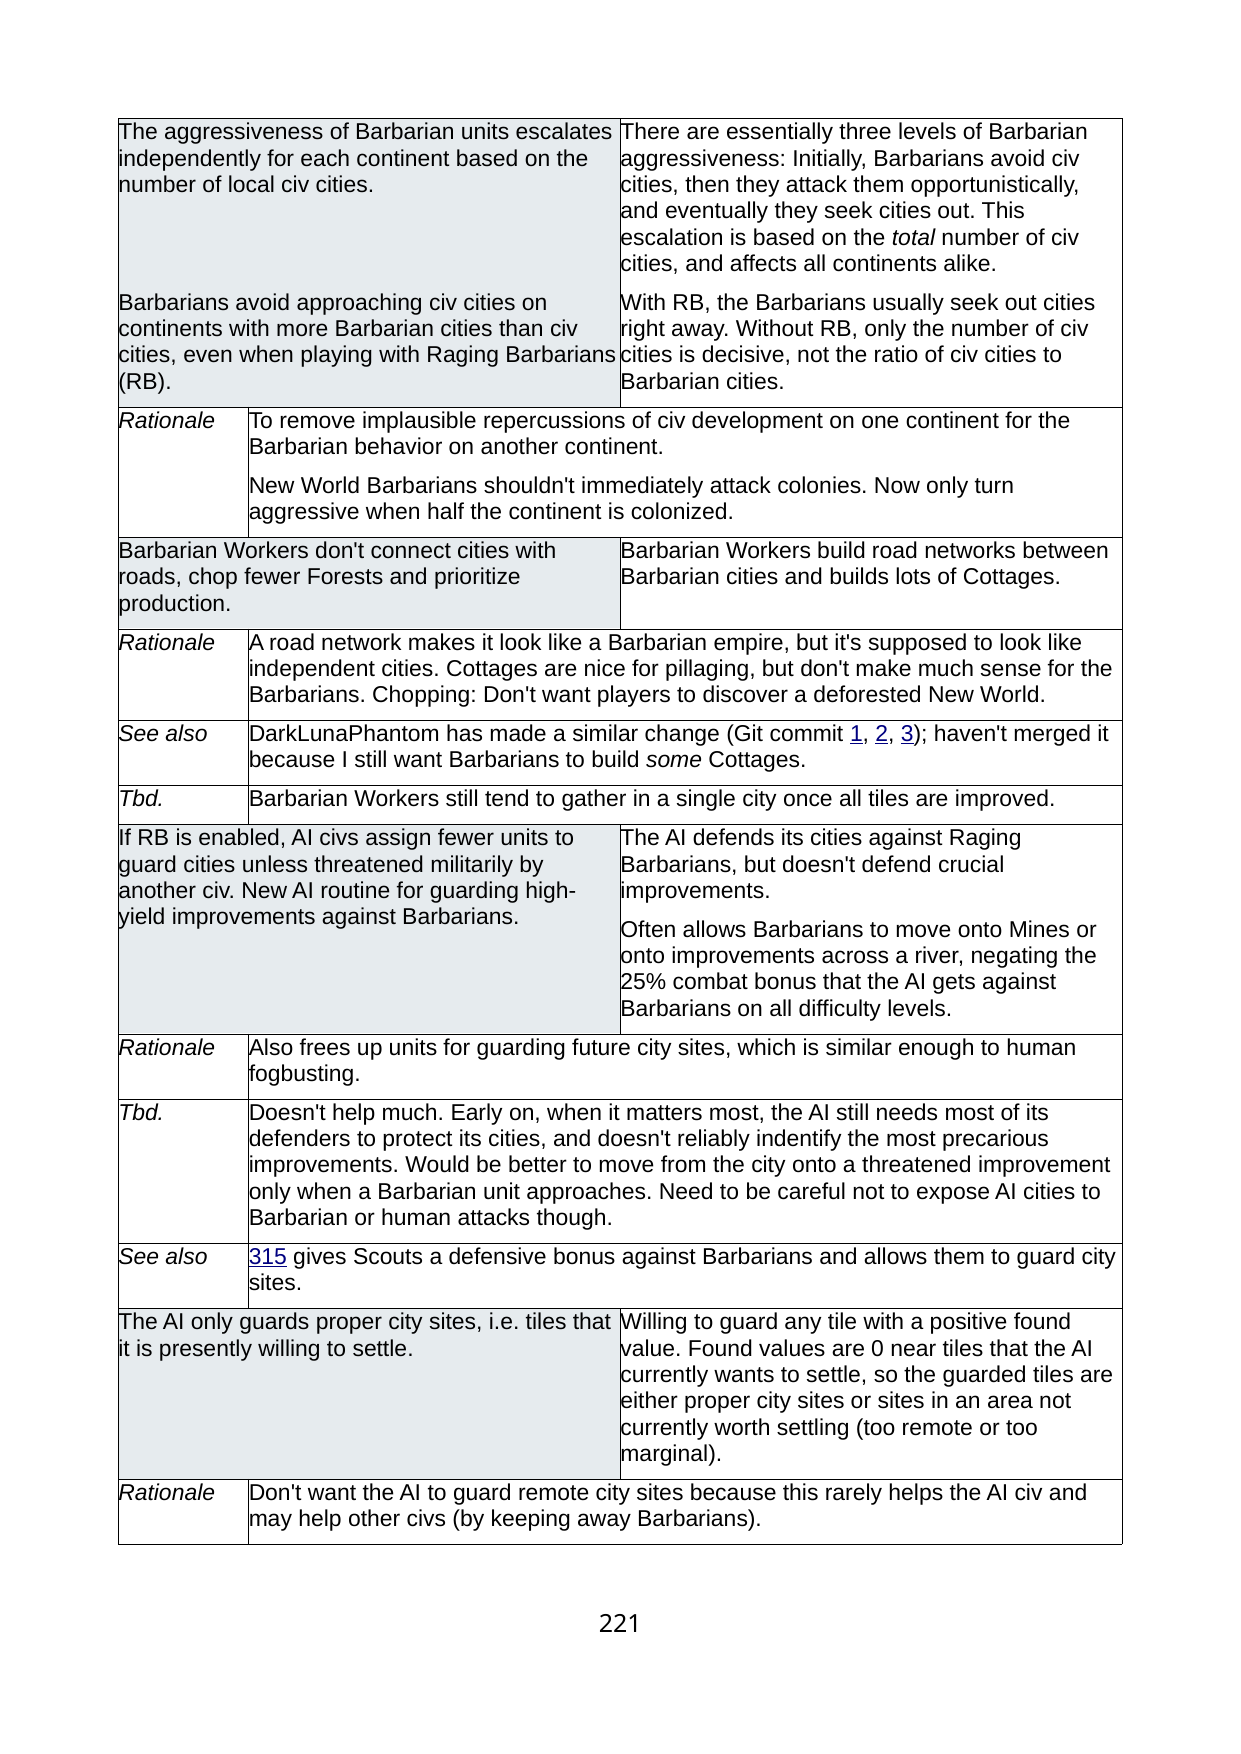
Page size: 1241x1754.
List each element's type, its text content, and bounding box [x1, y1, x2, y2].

table_cell To remove implausible repercussions of civ development on one continent for the Barbarian behavior on another continent. New World Barbarians shouldn't immediately attack colonies. Now only turn aggressive when half the continent is colonized. [249, 408, 1122, 537]
table_cell Barbarian Workers still tend to gather in a single city once all tiles are improved. [249, 786, 1122, 824]
table_cell 315 gives Scouts a defensive bonus against Barbarians and allows them to guard city sites. [249, 1244, 1122, 1308]
table_cell A road network makes it look like a Barbarian empire, but it's supposed to look like independent cities. Cottages are nice for pillaging, but don't make much sense for the Barbarians. Chopping: Don't want players to discover a deforested New World. [249, 630, 1122, 720]
table_cell Barbarian Workers don't connect cities with roads, chop fewer Forests and prioritize production. [119, 538, 620, 628]
table_cell The aggressiveness of Barbarian units escalates independently for each continent based on the number of local civ cities. Barbarians avoid approaching civ cities on continents with more Barbarian cities than civ cities, even when playing with Raging Barbarians (RB). [119, 119, 620, 407]
table_cell Barbarian Workers build road networks between Barbarian cities and builds lots of Cottages. [621, 538, 1122, 628]
table_cell Also frees up units for guarding future city sites, which is similar enough to human fogbusting. [249, 1035, 1122, 1099]
table_cell Rationale [119, 630, 248, 720]
table_cell Rationale [119, 1035, 248, 1099]
table_cell See also [119, 721, 248, 785]
table_cell Doesn't help much. Early on, when it matters most, the AI still needs most of its defenders to protect its cities, and doesn't reliably indentify the most precarious improvements. Would be better to move from the city onto a threatened improvement only when a Barbarian unit approaches. Need to be careful not to expose AI cities to Barbarian or human attacks though. [249, 1100, 1122, 1243]
table_cell Tbd. [119, 1100, 248, 1243]
table_cell DarkLunaPhantom has made a similar change (Git commit 1, 2, 3); haven't merged it because I still want Barbarians to build some Cottages. [249, 721, 1122, 785]
table_cell Don't want the AI to guard remote city sites because this rarely helps the AI civ and may help other civs (by keeping away Barbarians). [249, 1480, 1122, 1544]
table_cell Rationale [119, 408, 248, 537]
table_cell Willing to guard any tile with a positive found value. Found values are 0 near tiles that the AI currently wants to settle, so the guarded tiles are either proper city sites or sites in an area not currently worth settling (too remote or too marginal). [621, 1309, 1122, 1479]
table_cell The AI only guards proper city sites, i.e. tiles that it is presently willing to settle. [119, 1309, 620, 1479]
table_cell The AI defends its cities against Raging Barbarians, but doesn't defend crucial improvements. Often allows Barbarians to move onto Mines or onto improvements across a river, negating the 25% combat bonus that the AI gets against Barbarians on all difficulty levels. [621, 825, 1122, 1033]
table_cell See also [119, 1244, 248, 1308]
table_cell Rationale [119, 1480, 248, 1544]
table_cell Tbd. [119, 786, 248, 824]
table_cell If RB is enabled, AI civs assign fewer units to guard cities unless threatened militarily by another civ. New AI routine for guarding high-yield improvements against Barbarians. [119, 825, 620, 1033]
table_cell There are essentially three levels of Barbarian aggressiveness: Initially, Barbarians avoid civ cities, then they attack them opportunistically, and eventually they seek cities out. This escalation is based on the total number of civ cities, and affects all continents alike. With RB, the Barbarians usually seek out cities right away. Without RB, only the number of civ cities is decisive, not the ratio of civ cities to Barbarian cities. [621, 119, 1122, 407]
